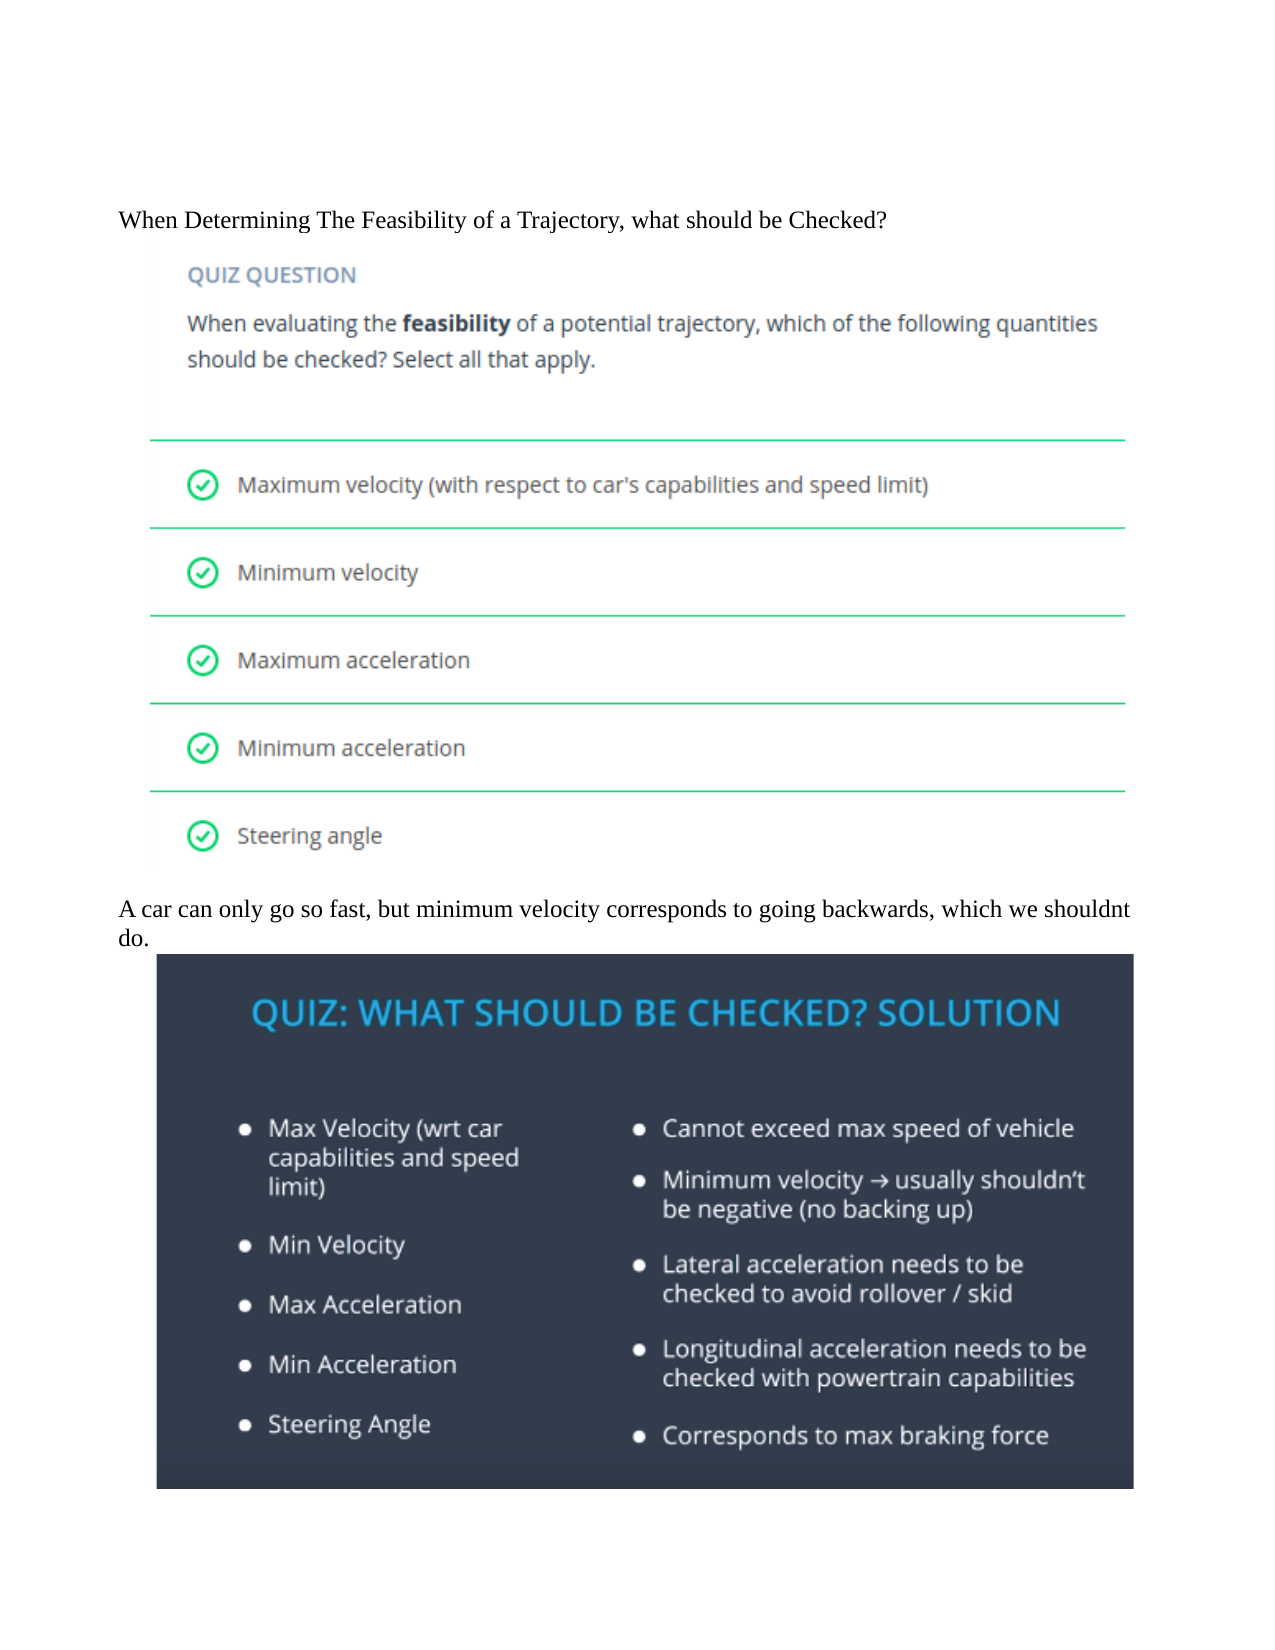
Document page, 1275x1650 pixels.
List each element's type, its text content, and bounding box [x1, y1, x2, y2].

picture [150, 233, 1125, 866]
picture [156, 954, 1134, 1489]
text When Determining The Feasibility of a Trajectory, what should be Checked? [118, 205, 1157, 234]
text A car can only go so fast, but minimum velocity corresponds to going backwards, which we shouldnt do. [118, 894, 1157, 951]
